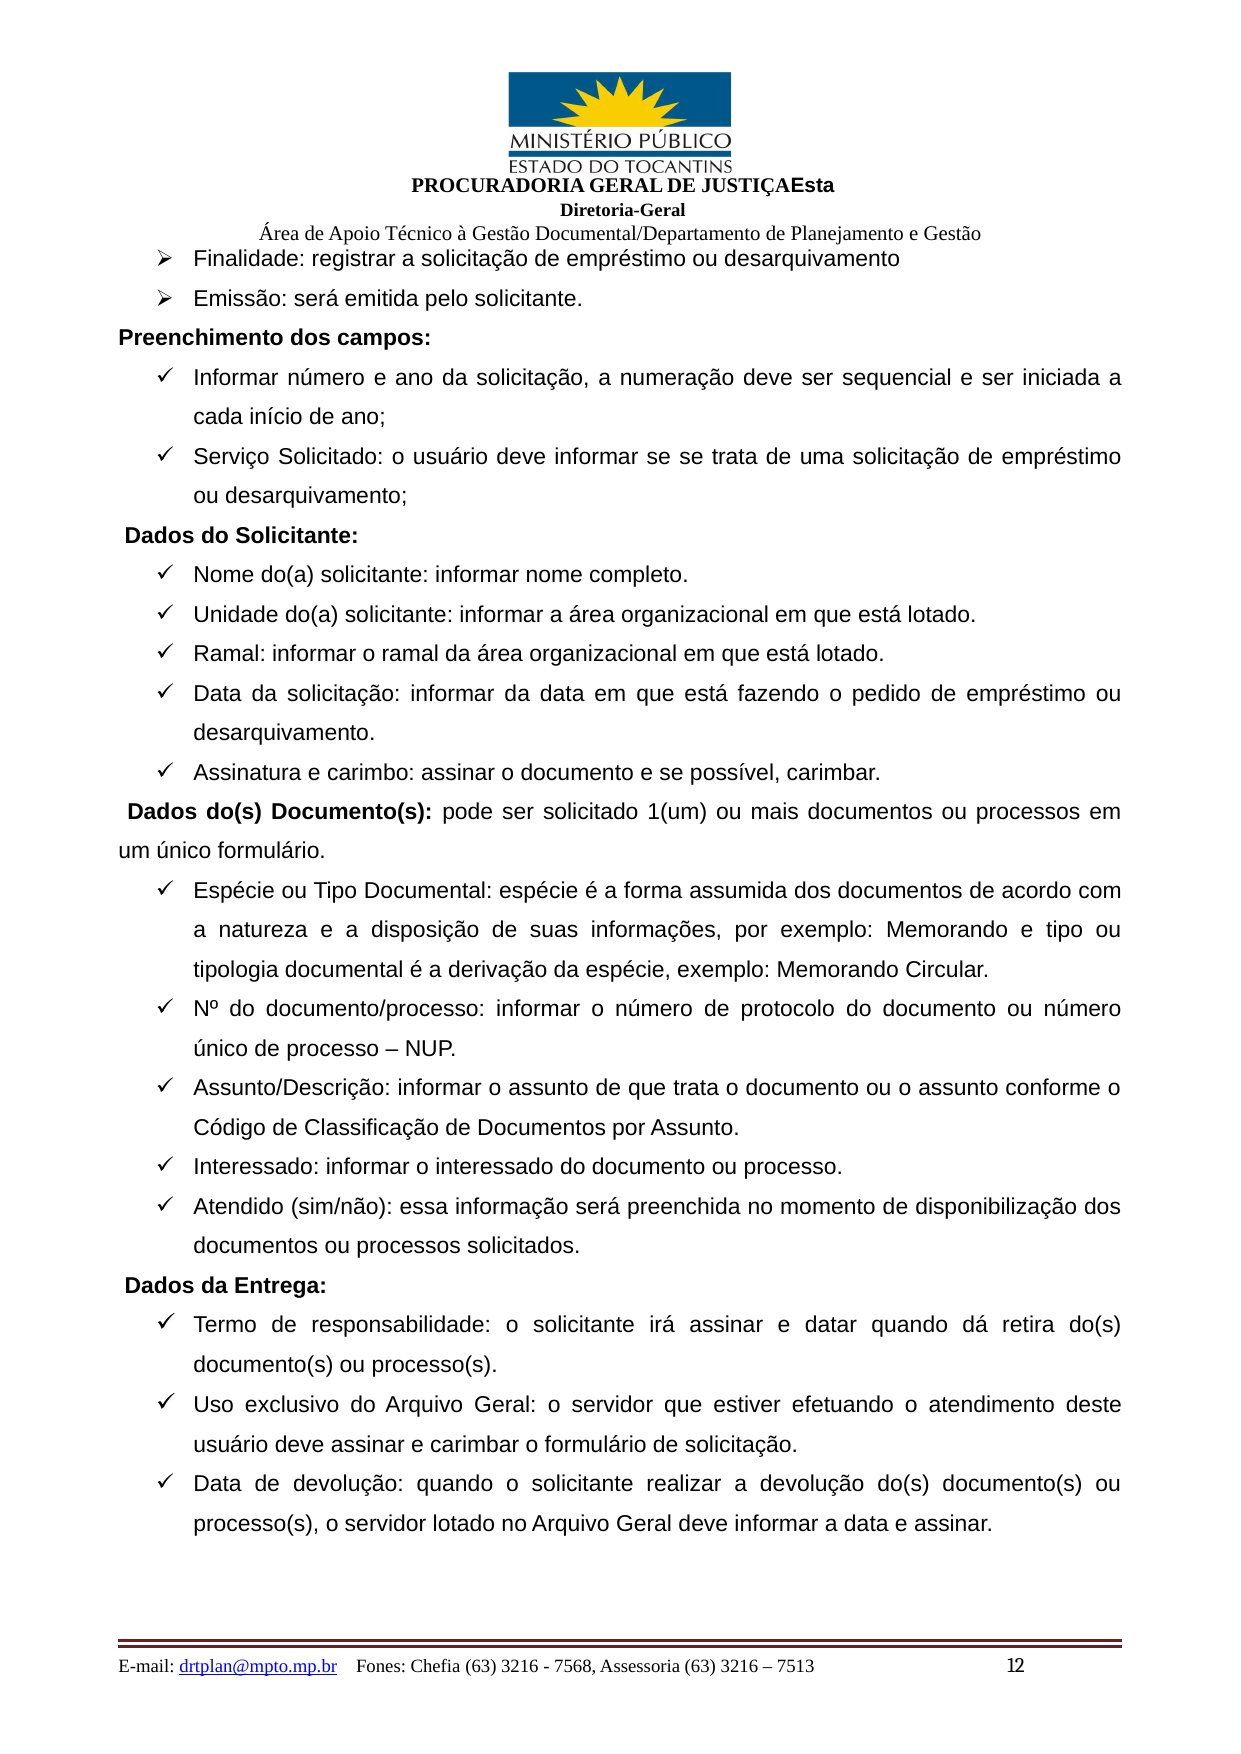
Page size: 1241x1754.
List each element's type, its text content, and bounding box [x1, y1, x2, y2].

list Uso exclusivo do Arquivo Geral: o servidor que estiver efetuando o atendimento deste usuário deve assinar e carimbar o formulário de solicitação. [156, 1391, 1122, 1457]
list Assinatura e carimbo: assinar o documento e se possível, carimbar. [156, 758, 1122, 785]
list Data da solicitação: informar da data em que está fazendo o pedido de empréstimo ou desarquivamento. [156, 679, 1122, 745]
list Nº do documento/processo: informar o número de protocolo do documento ou número único de processo – NUP. [156, 995, 1122, 1061]
text Preenchimento dos campos: [118, 324, 1122, 351]
text Dados do(s) Documento(s): pode ser solicitado 1(um) ou mais documentos ou processos em um único formulário. [118, 798, 1122, 864]
list Serviço Solicitado: o usuário deve informar se se trata de uma solicitação de empréstimo ou desarquivamento; [156, 443, 1122, 508]
list Data de devolução: quando o solicitante realizar a devolução do(s) documento(s) ou processo(s), o servidor lotado no Arquivo Geral deve informar a data e assinar. [156, 1470, 1122, 1536]
list Interessado: informar o interessado do documento ou processo. [156, 1153, 1122, 1179]
list Nome do(a) solicitante: informar nome completo. [156, 561, 1122, 587]
list Espécie ou Tipo Documental: espécie é a forma assumida dos documentos de acordo com a natureza e a disposição de suas informações, por exemplo: Memorando e tipo ou tipologia documental é a derivação da espécie, exemplo: Memorando Circular. [156, 877, 1122, 982]
list Informar número e ano da solicitação, a numeração deve ser sequencial e ser iniciada a cada início de ano; [156, 364, 1122, 429]
list Unidade do(a) solicitante: informar a área organizacional em que está lotado. [156, 601, 1122, 627]
list Termo de responsabilidade: o solicitante irá assinar e datar quando dá retira do(s) documento(s) ou processo(s). [156, 1311, 1122, 1377]
text Dados do Solicitante: [118, 522, 1122, 548]
list Ramal: informar o ramal da área organizacional em que está lotado. [156, 640, 1122, 666]
list Assunto/Descrição: informar o assunto de que trata o documento ou o assunto conforme o Código de Classificação de Documentos por Assunto. [156, 1074, 1122, 1140]
list Finalidade: registrar a solicitação de empréstimo ou desarquivamento [156, 245, 1122, 272]
list Atendido (sim/não): essa informação será preenchida no momento de disponibilização dos documentos ou processos solicitados. [156, 1193, 1122, 1258]
list Emissão: será emitida pelo solicitante. [156, 285, 1122, 311]
text Dados da Entrega: [118, 1272, 1122, 1298]
picture [508, 72, 732, 173]
